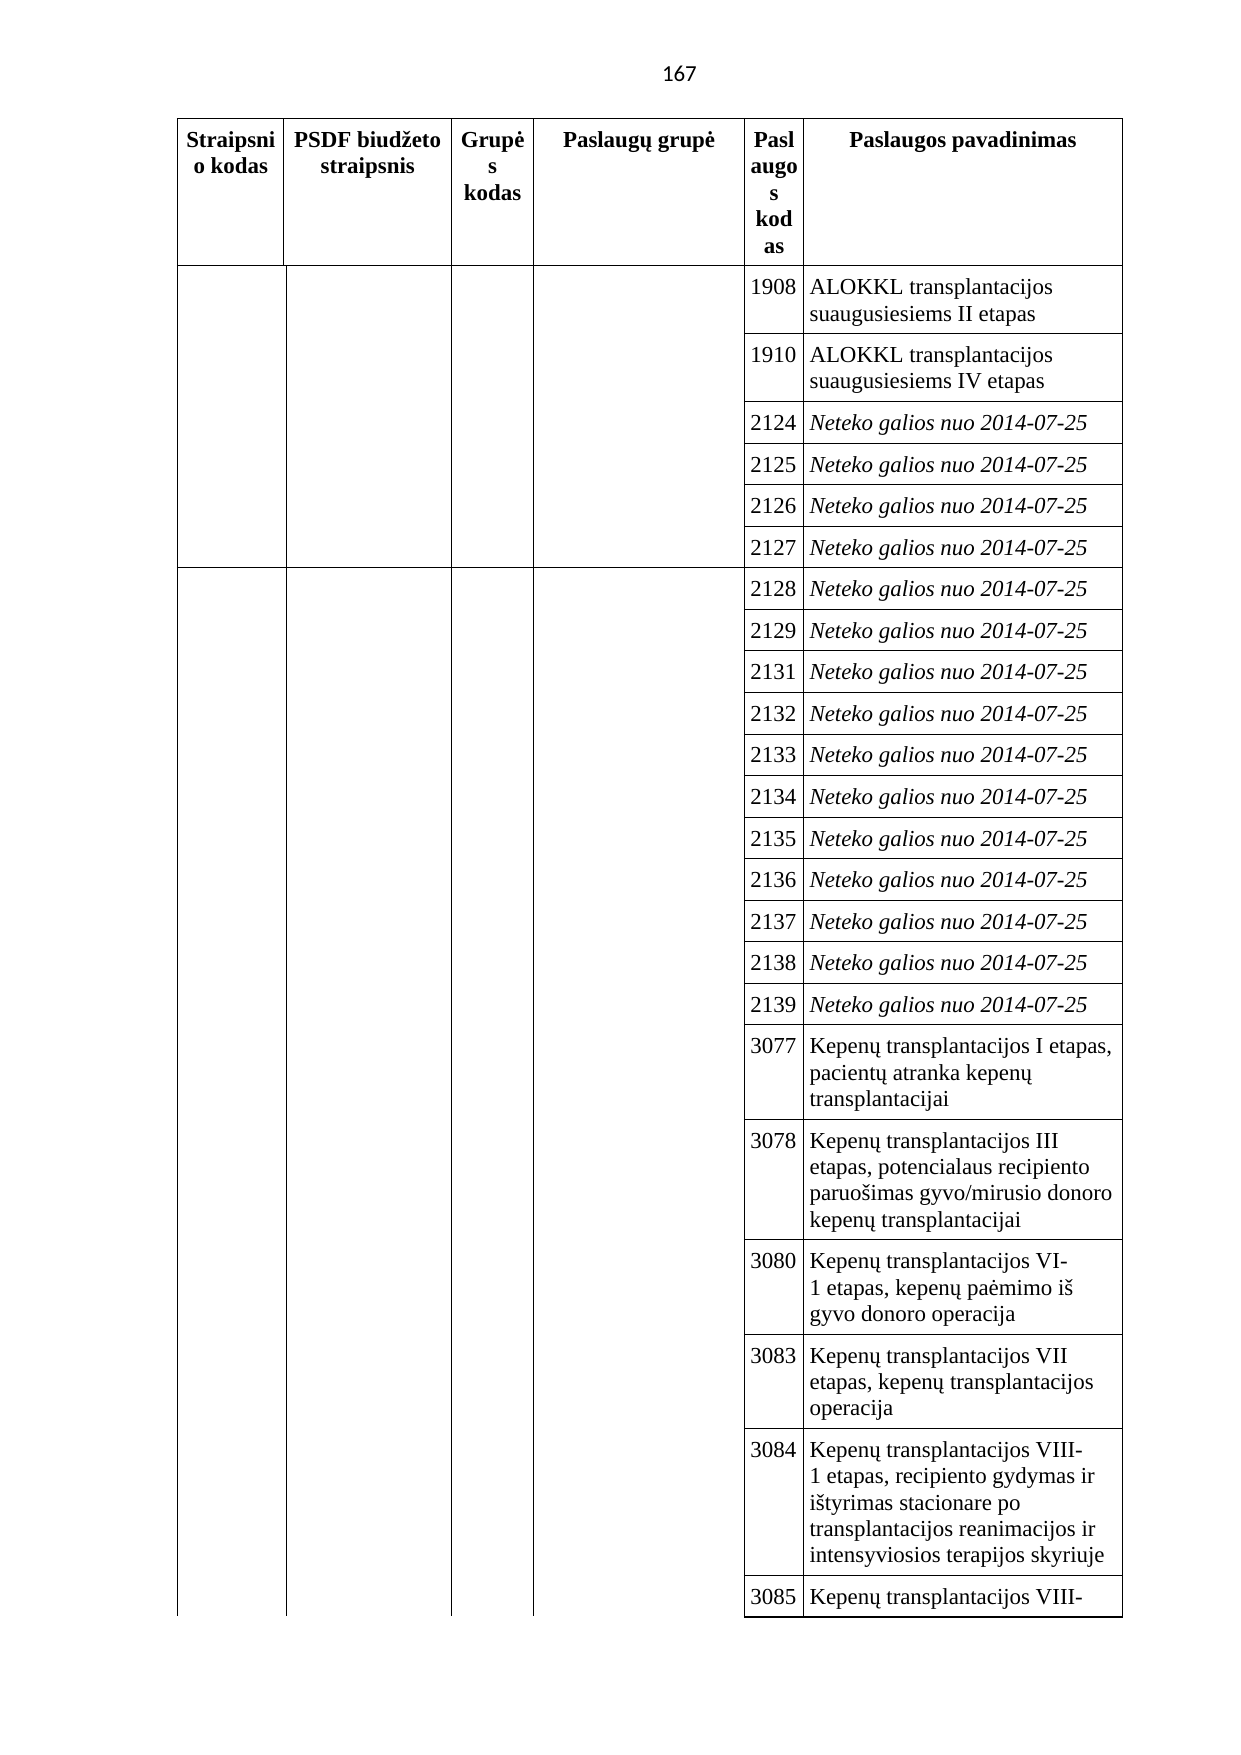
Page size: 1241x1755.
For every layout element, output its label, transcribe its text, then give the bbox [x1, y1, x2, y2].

table_header Straipsnio kodas [178, 119, 283, 265]
table_cell [534, 650, 744, 692]
table_cell [178, 692, 286, 733]
table_cell Kepenų transplantacijos I etapas, pacientų atranka kepenų transplantacijai [804, 1025, 1122, 1119]
table_cell [287, 443, 451, 484]
table_cell [452, 983, 533, 1024]
table_cell [534, 817, 744, 858]
table_cell [452, 1119, 533, 1239]
table_cell [178, 900, 286, 941]
table_cell [452, 1575, 533, 1616]
table_cell [178, 983, 286, 1024]
table_cell Neteko galios nuo 2014-07-25 [804, 527, 1122, 567]
table_cell [534, 1428, 744, 1575]
table_cell 2126 [745, 485, 803, 526]
table_cell 1908 [745, 266, 803, 333]
table_cell [287, 1428, 451, 1575]
table_cell [178, 775, 286, 817]
table_cell [452, 941, 533, 983]
table_cell [534, 983, 744, 1024]
table_cell [452, 526, 533, 567]
table_cell [452, 775, 533, 817]
table_cell [287, 941, 451, 983]
table_cell Kepenų transplantacijos VIII-1 etapas, recipiento gydymas ir ištyrimas stacionare po transplantacijos reanimacijos ir intensyviosios terapijos skyriuje [804, 1429, 1122, 1575]
table_cell Neteko galios nuo 2014-07-25 [804, 776, 1122, 817]
table_header Grupės kodas [452, 119, 533, 265]
table_header Paslaugos kodas [745, 119, 803, 265]
table_cell [178, 1119, 286, 1239]
table_cell 2125 [745, 444, 803, 484]
table_cell Neteko galios nuo 2014-07-25 [804, 735, 1122, 775]
table_cell 3080 [745, 1240, 803, 1333]
table_cell [287, 817, 451, 858]
table_cell [534, 900, 744, 941]
table_cell Neteko galios nuo 2014-07-25 [804, 693, 1122, 733]
table_cell 1910 [745, 334, 803, 401]
table_cell ALOKKL transplantacijos suaugusiesiems IV etapas [804, 334, 1122, 401]
table_cell [534, 1334, 744, 1428]
table_cell [534, 734, 744, 775]
table_cell 3083 [745, 1335, 803, 1428]
table_cell [534, 858, 744, 900]
table_cell [452, 609, 533, 650]
table_cell 3085 [745, 1576, 803, 1616]
table_cell Neteko galios nuo 2014-07-25 [804, 485, 1122, 526]
table_cell 3077 [745, 1025, 803, 1119]
table_cell [178, 443, 286, 484]
table_cell 3078 [745, 1120, 803, 1239]
table_cell 2137 [745, 901, 803, 941]
table_cell 2136 [745, 859, 803, 900]
table_cell [178, 333, 286, 401]
table_cell [534, 941, 744, 983]
table_cell [178, 734, 286, 775]
table_cell Neteko galios nuo 2014-07-25 [804, 859, 1122, 900]
table_header PSDF biudžeto straipsnis [284, 119, 451, 265]
table_cell [452, 858, 533, 900]
table_cell [178, 568, 286, 609]
table_cell Neteko galios nuo 2014-07-25 [804, 942, 1122, 983]
table_cell [287, 526, 451, 567]
table_cell [287, 1334, 451, 1428]
table_cell [452, 817, 533, 858]
table_cell [452, 692, 533, 733]
table_cell [178, 1575, 286, 1616]
table_cell [178, 401, 286, 442]
table_cell [287, 609, 451, 650]
table_cell 2131 [745, 651, 803, 692]
table_cell [178, 484, 286, 526]
table_cell Neteko galios nuo 2014-07-25 [804, 651, 1122, 692]
table_cell [178, 650, 286, 692]
table_cell [178, 817, 286, 858]
table_cell Neteko galios nuo 2014-07-25 [804, 610, 1122, 650]
table_header Paslaugos pavadinimas [804, 119, 1122, 265]
table_cell 2132 [745, 693, 803, 733]
table_cell Neteko galios nuo 2014-07-25 [804, 818, 1122, 858]
table_cell [452, 900, 533, 941]
table_cell [178, 526, 286, 567]
table_cell [287, 1239, 451, 1333]
table_cell [287, 266, 451, 333]
table_cell 3084 [745, 1429, 803, 1575]
table_cell [287, 568, 451, 609]
table_cell [452, 734, 533, 775]
table_cell [534, 1575, 744, 1616]
table_cell [178, 941, 286, 983]
table_cell 2139 [745, 984, 803, 1024]
table_cell [178, 1024, 286, 1119]
table_cell [287, 734, 451, 775]
table_cell [534, 1239, 744, 1333]
table_cell [534, 609, 744, 650]
table_cell ALOKKL transplantacijos suaugusiesiems II etapas [804, 266, 1122, 333]
table_cell Neteko galios nuo 2014-07-25 [804, 444, 1122, 484]
table_cell [534, 484, 744, 526]
table_cell [178, 1334, 286, 1428]
table_cell 2124 [745, 402, 803, 442]
table_cell [287, 1575, 451, 1616]
table_cell 2138 [745, 942, 803, 983]
table_cell 2129 [745, 610, 803, 650]
table_cell 2127 [745, 527, 803, 567]
table_cell [534, 1119, 744, 1239]
table_cell [452, 1334, 533, 1428]
table_cell [287, 900, 451, 941]
table_cell Neteko galios nuo 2014-07-25 [804, 402, 1122, 442]
table_cell [534, 1024, 744, 1119]
table_cell 2133 [745, 735, 803, 775]
table_cell [287, 1119, 451, 1239]
table_cell [287, 650, 451, 692]
table_cell [287, 1024, 451, 1119]
table_cell [452, 484, 533, 526]
table_cell [452, 568, 533, 609]
table_cell [534, 568, 744, 609]
table_cell [178, 858, 286, 900]
table_cell Neteko galios nuo 2014-07-25 [804, 984, 1122, 1024]
table_cell 2135 [745, 818, 803, 858]
table_cell [287, 858, 451, 900]
table_cell [287, 983, 451, 1024]
table_cell [534, 775, 744, 817]
table_cell [287, 692, 451, 733]
table_cell [178, 1239, 286, 1333]
table_cell [287, 333, 451, 401]
table_header Paslaugų grupė [534, 119, 744, 265]
table_cell [452, 650, 533, 692]
table_cell [178, 609, 286, 650]
table_cell [452, 266, 533, 484]
table_cell Neteko galios nuo 2014-07-25 [804, 901, 1122, 941]
table_cell 2128 [745, 568, 803, 609]
table_cell [287, 484, 451, 526]
table_cell [534, 526, 744, 567]
table_cell Neteko galios nuo 2014-07-25 [804, 568, 1122, 609]
table_cell [287, 775, 451, 817]
table_cell [452, 1239, 533, 1333]
table_cell Kepenų transplantacijos VIII- [804, 1576, 1122, 1616]
table_cell [452, 1024, 533, 1119]
table_cell [178, 1428, 286, 1575]
table_cell Kepenų transplantacijos III etapas, potencialaus recipiento paruošimas gyvo/mirusio donoro kepenų transplantacijai [804, 1120, 1122, 1239]
table_cell Kepenų transplantacijos VII etapas, kepenų transplantacijos operacija [804, 1335, 1122, 1428]
table_cell 2134 [745, 776, 803, 817]
table_cell [534, 266, 744, 484]
table_cell Kepenų transplantacijos VI-1 etapas, kepenų paėmimo iš gyvo donoro operacija [804, 1240, 1122, 1333]
table_cell [534, 692, 744, 733]
table_cell [178, 266, 286, 333]
table_cell [287, 401, 451, 442]
table_cell [452, 1428, 533, 1575]
